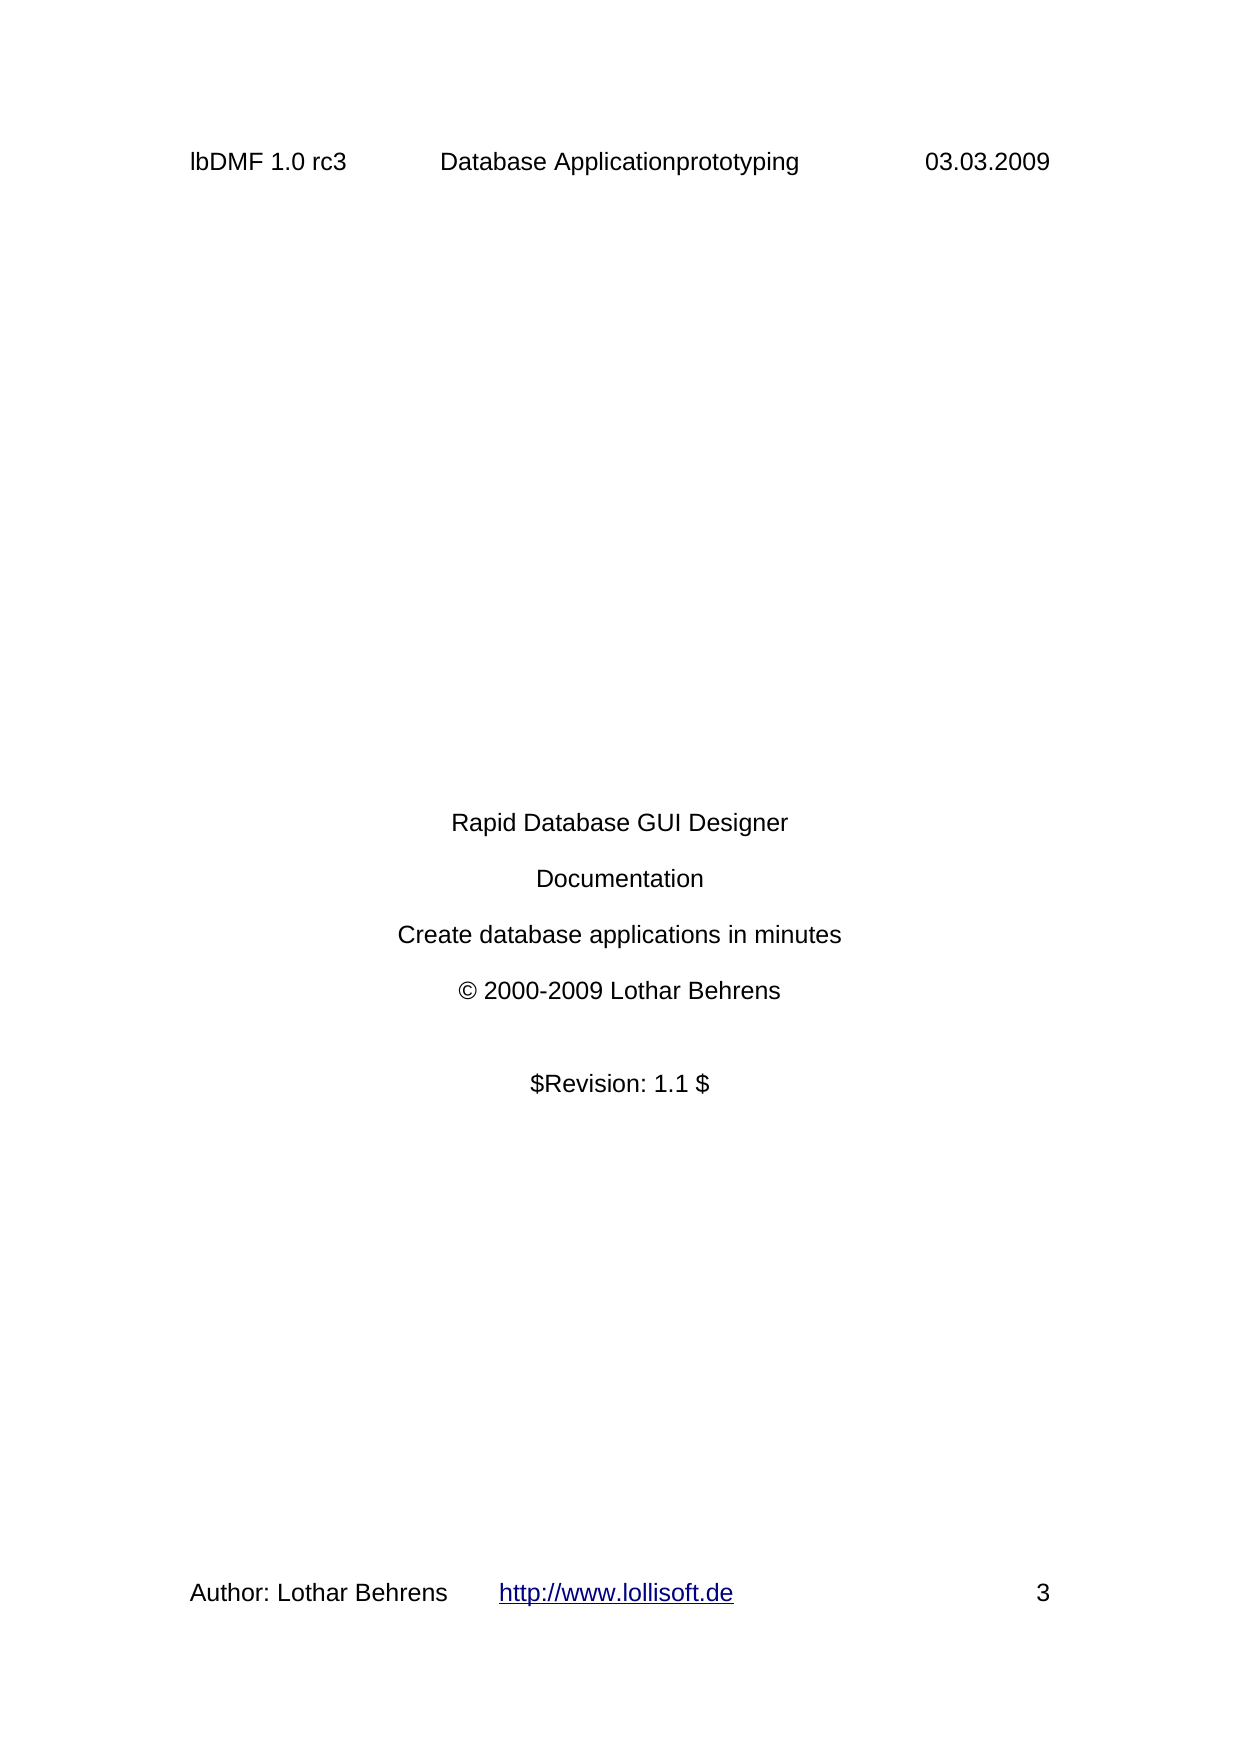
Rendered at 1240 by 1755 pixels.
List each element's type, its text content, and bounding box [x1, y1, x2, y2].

text Rapid Database GUI Designer [189, 809, 1050, 837]
text $Revision: 1.1 $ [189, 1070, 1050, 1098]
text Create database applications in minutes [189, 921, 1050, 949]
text Documentation [189, 865, 1050, 893]
text © 2000-2009 Lothar Behrens [189, 977, 1050, 1005]
